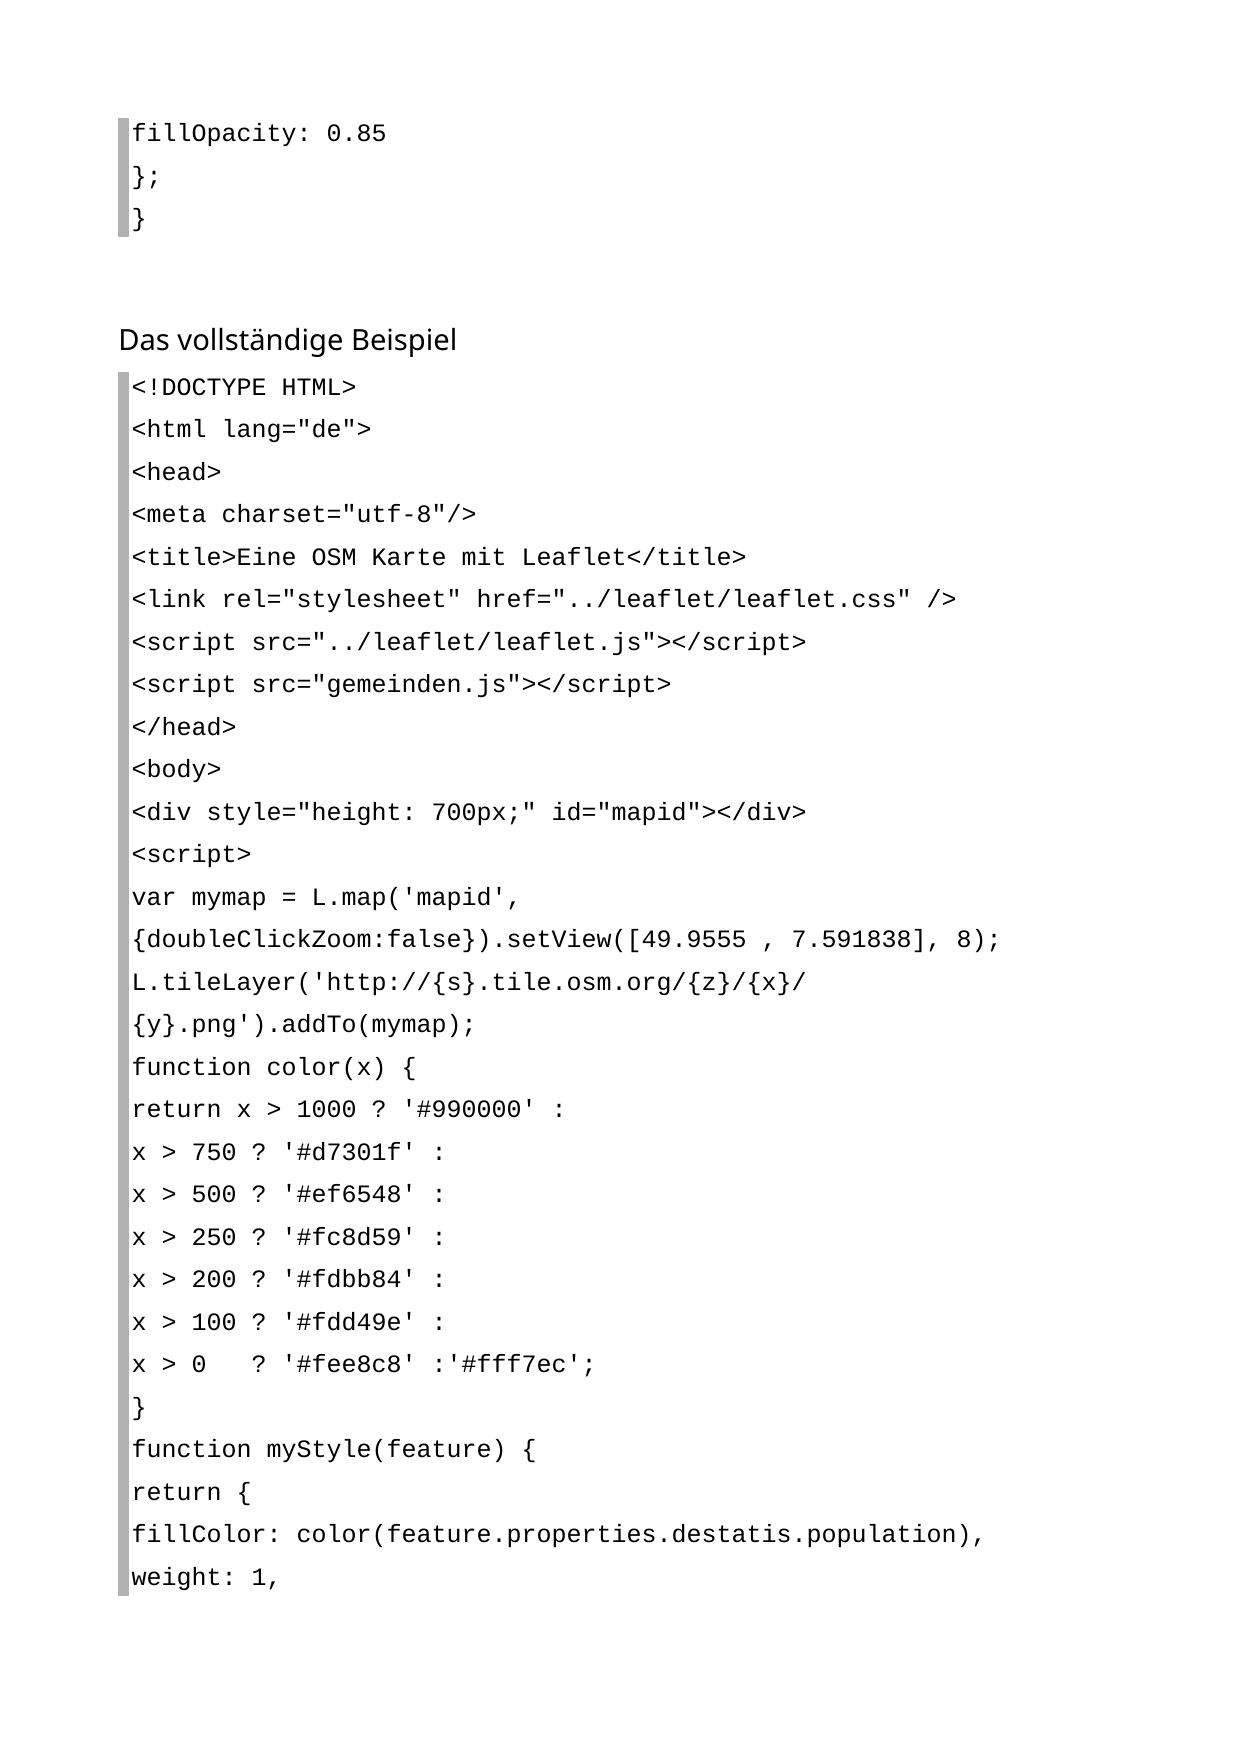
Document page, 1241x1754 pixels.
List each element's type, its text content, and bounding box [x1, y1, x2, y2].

text weight: 1, [129, 1562, 1122, 1596]
text return { [129, 1477, 1122, 1508]
text <script src="../leaflet/leaflet.js"></script> [129, 627, 1122, 658]
text <script> [129, 839, 1122, 870]
text return x > 1000 ? '#990000' : [129, 1094, 1122, 1125]
text x > 500 ? '#ef6548' : [129, 1179, 1122, 1210]
text x > 250 ? '#fc8d59' : [129, 1222, 1122, 1253]
text <head> [129, 457, 1122, 488]
text <body> [129, 754, 1122, 785]
text fillColor: color(feature.properties.destatis.population), [129, 1519, 1122, 1550]
text <title>Eine OSM Karte mit Leaflet</title> [129, 542, 1122, 573]
text } [129, 203, 1122, 237]
text L.tileLayer('http://{s}.tile.osm.org/{z}/{x}/{y}.png').addTo(mymap); [129, 967, 1122, 1040]
text <script src="gemeinden.js"></script> [129, 669, 1122, 700]
text x > 750 ? '#d7301f' : [129, 1137, 1122, 1168]
text <html lang="de"> [129, 414, 1122, 445]
text <meta charset="utf-8"/> [129, 499, 1122, 530]
text fillOpacity: 0.85 [129, 118, 1122, 149]
text <div style="height: 700px;" id="mapid"></div> [129, 797, 1122, 828]
text } [129, 1392, 1122, 1423]
subtitle Das vollständige Beispiel [118, 319, 1122, 359]
text function color(x) { [129, 1052, 1122, 1083]
text x > 200 ? '#fdbb84' : [129, 1264, 1122, 1295]
text function myStyle(feature) { [129, 1434, 1122, 1465]
text <!DOCTYPE HTML> [129, 372, 1122, 403]
text x > 0 ? '#fee8c8' :'#fff7ec'; [129, 1349, 1122, 1380]
text </head> [129, 712, 1122, 743]
text x > 100 ? '#fdd49e' : [129, 1307, 1122, 1338]
text <link rel="stylesheet" href="../leaflet/leaflet.css" /> [129, 584, 1122, 615]
text var mymap = L.map('mapid', {doubleClickZoom:false}).setView([49.9555 , 7.591838], 8); [129, 882, 1122, 955]
text }; [129, 161, 1122, 192]
